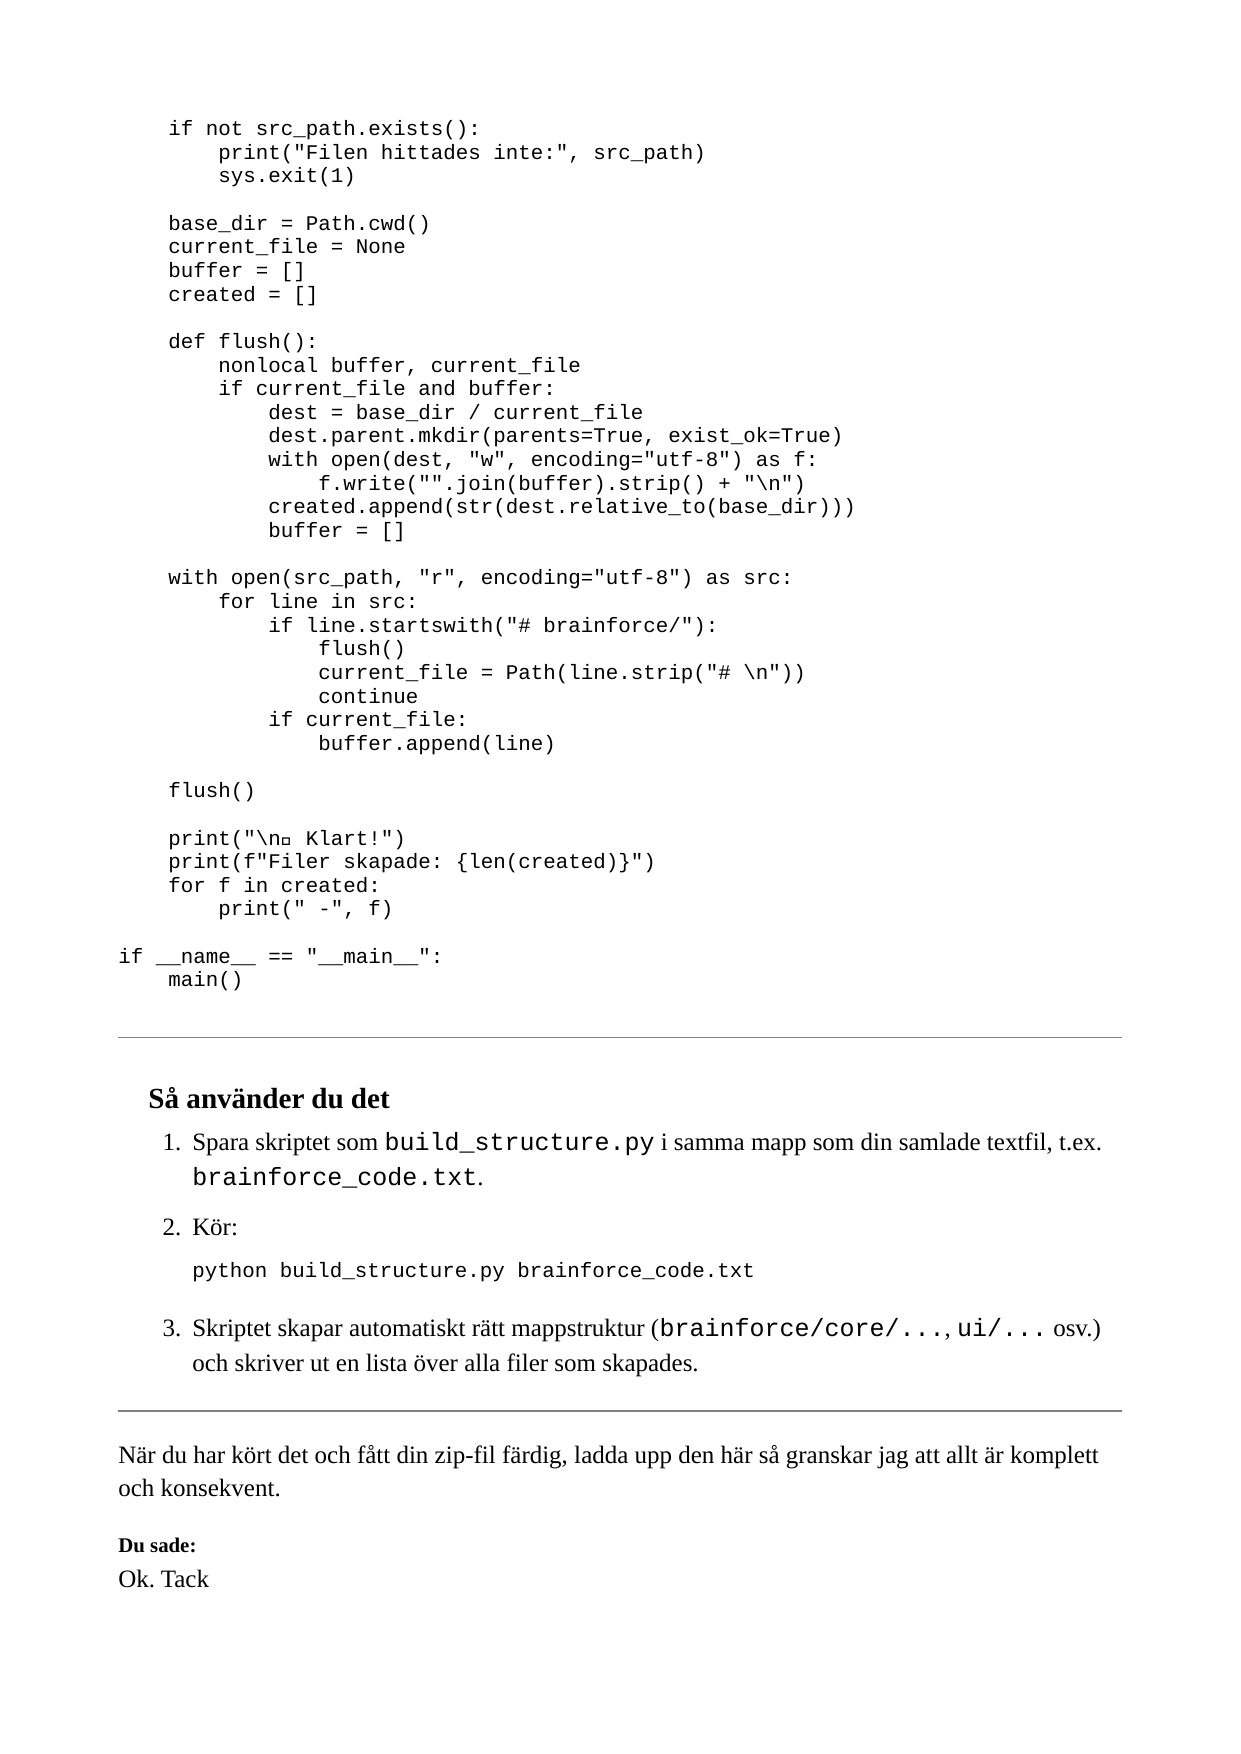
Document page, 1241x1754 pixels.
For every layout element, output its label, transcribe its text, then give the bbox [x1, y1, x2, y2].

text buffer.append(line) [118, 733, 1122, 757]
text with open(src_path, "r", encoding="utf-8") as src: [118, 567, 1122, 591]
text buffer = [] [118, 520, 1122, 544]
text print("Filen hittades inte:", src_path) [118, 142, 1122, 165]
text dest = base_dir / current_file [118, 402, 1122, 426]
text Ok. Tack [118, 1564, 1122, 1592]
text base_dir = Path.cwd() [118, 213, 1122, 236]
text if line.startswith("# brainforce/"): [118, 615, 1122, 638]
text f.write("".join(buffer).strip() + "\n") [118, 473, 1122, 496]
list Spara skriptet som build_structure.py i samma mapp som din samlade textfil, t.ex. brainforce_code.txt. [162, 1127, 1122, 1193]
text dest.parent.mkdir(parents=True, exist_ok=True) [118, 426, 1122, 449]
text created.append(str(dest.relative_to(base_dir))) [118, 496, 1122, 520]
text if __name__ == "__main__": [118, 946, 1122, 969]
text if not src_path.exists(): [118, 118, 1122, 142]
list Kör: [162, 1212, 1122, 1241]
text with open(dest, "w", encoding="utf-8") as f: [118, 449, 1122, 473]
text def flush(): [118, 331, 1122, 354]
text if current_file and buffer: [118, 378, 1122, 402]
subtitle Du sade: [118, 1533, 1122, 1557]
text flush() [118, 638, 1122, 662]
text När du har kört det och fått din zip-fil färdig, ladda upp den här så granskar jag att allt är komplett och konsekvent. [118, 1440, 1122, 1502]
text current_file = None [118, 236, 1122, 260]
text print(" -", f) [118, 898, 1122, 922]
text main() [118, 969, 1122, 993]
subtitle 🔧 Så använder du det [118, 1081, 1122, 1115]
text created = [] [118, 284, 1122, 307]
text print(f"Filer skapade: {len(created)}") [118, 851, 1122, 875]
text for f in created: [118, 875, 1122, 898]
text sys.exit(1) [118, 165, 1122, 189]
list Skriptet skapar automatiskt rätt mappstruktur (brainforce/core/..., ui/... osv.) och skriver ut en lista över alla filer som skapades. [162, 1313, 1122, 1377]
text if current_file: [118, 709, 1122, 733]
list python build_structure.py brainforce_code.txt [162, 1260, 1122, 1284]
text print("\n🧠 Klart!") [118, 827, 1122, 851]
text continue [118, 686, 1122, 709]
text current_file = Path(line.strip("# \n")) [118, 662, 1122, 686]
text nonlocal buffer, current_file [118, 354, 1122, 378]
text for line in src: [118, 591, 1122, 615]
text flush() [118, 780, 1122, 804]
text buffer = [] [118, 260, 1122, 284]
